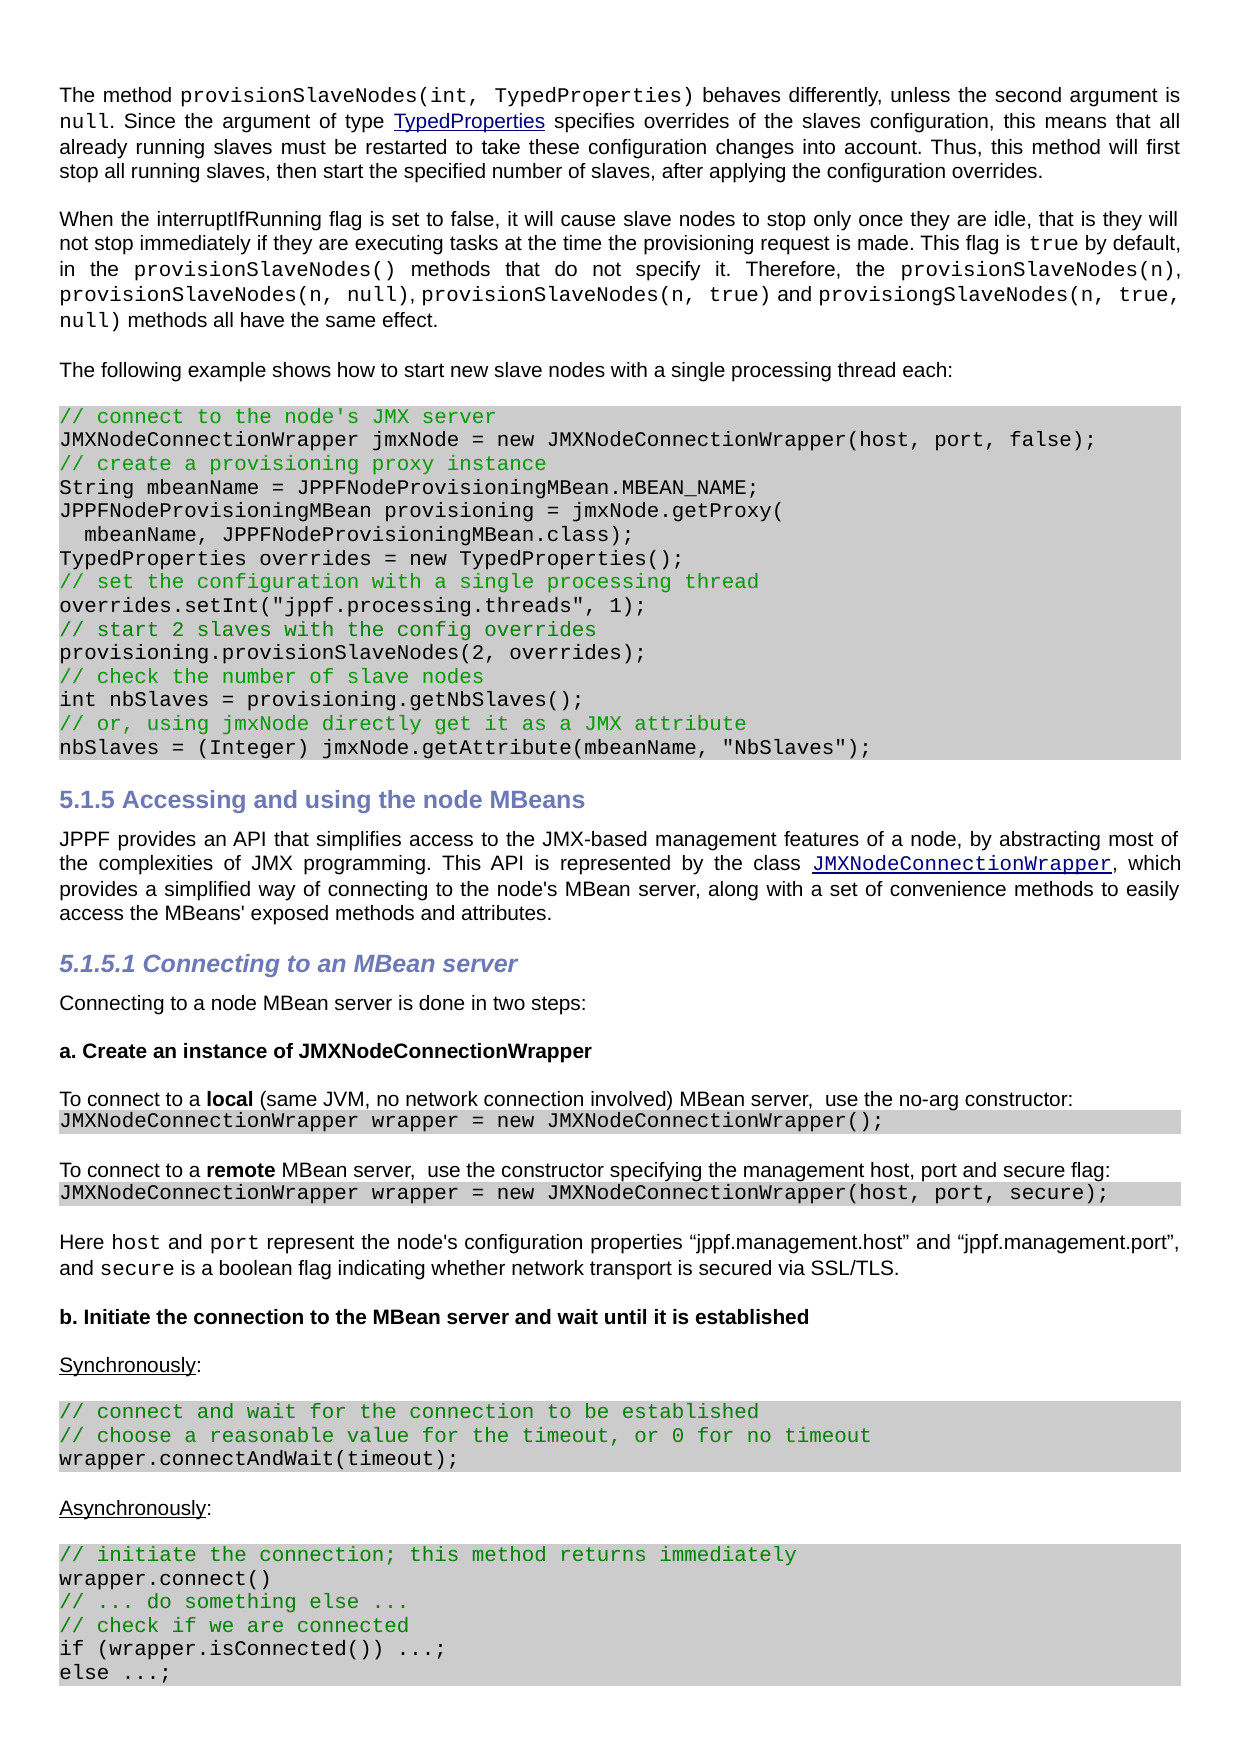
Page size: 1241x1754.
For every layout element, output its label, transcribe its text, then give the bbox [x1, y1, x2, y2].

text JMXNodeConnectionWrapper wrapper = new JMXNodeConnectionWrapper(); [59, 1110, 1181, 1134]
text if (wrapper.isConnected()) ...; [59, 1638, 1181, 1662]
text // check if we are connected [59, 1615, 1181, 1638]
text mbeanName, JPPFNodeProvisioningMBean.class); [59, 524, 1181, 548]
text // connect to the node's JMX server [59, 406, 1181, 429]
text The method provisionSlaveNodes(int, TypedProperties) behaves differently, unless the second argument is null. Since the argument of type TypedProperties specifies overrides of the slaves configuration, this means that all already running slaves must be restarted to take these configuration changes into account. Thus, this method will first stop all running slaves, then start the specified number of slaves, after applying the configuration overrides. [59, 83, 1181, 183]
text // check the number of slave nodes [59, 666, 1181, 689]
text wrapper.connectAndWait(timeout); [59, 1448, 1181, 1472]
text // create a provisioning proxy instance [59, 453, 1181, 477]
text JMXNodeConnectionWrapper jmxNode = new JMXNodeConnectionWrapper(host, port, false); [59, 429, 1181, 453]
text int nbSlaves = provisioning.getNbSlaves(); [59, 689, 1181, 713]
text // ... do something else ... [59, 1591, 1181, 1615]
text JMXNodeConnectionWrapper wrapper = new JMXNodeConnectionWrapper(host, port, secure); [59, 1182, 1181, 1206]
text When the interruptIfRunning flag is set to false, it will cause slave nodes to stop only once they are idle, that is they will not stop immediately if they are executing tasks at the time the provisioning request is made. This flag is true by default, in the provisionSlaveNodes() methods that do not specify it. Therefore, the provisionSlaveNodes(n), provisionSlaveNodes(n, null), provisionSlaveNodes(n, true) and provisiongSlaveNodes(n, true, null) methods all have the same effect. [59, 207, 1181, 334]
subtitle Connecting to an MBean server [59, 949, 1181, 978]
text To connect to a remote MBean server, use the constructor specifying the management host, port and secure flag: [59, 1158, 1181, 1182]
subtitle Accessing and using the node MBeans [59, 785, 1181, 814]
text // initiate the connection; this method returns immediately [59, 1544, 1181, 1567]
text // set the configuration with a single processing thread [59, 571, 1181, 595]
text Here host and port represent the node's configuration properties “jppf.management.host” and “jppf.management.port”, and secure is a boolean flag indicating whether network transport is secured via SSL/TLS. [59, 1229, 1181, 1281]
text // start 2 slaves with the config overrides [59, 618, 1181, 642]
text String mbeanName = JPPFNodeProvisioningMBean.MBEAN_NAME; [59, 477, 1181, 500]
text The following example shows how to start new slave nodes with a single processing thread each: [59, 358, 1181, 382]
text provisioning.provisionSlaveNodes(2, overrides); [59, 642, 1181, 666]
text JPPFNodeProvisioningMBean provisioning = jmxNode.getProxy( [59, 500, 1181, 524]
text else ...; [59, 1662, 1181, 1686]
text nbSlaves = (Integer) jmxNode.getAttribute(mbeanName, "NbSlaves"); [59, 737, 1181, 760]
text // or, using jmxNode directly get it as a JMX attribute [59, 713, 1181, 737]
text wrapper.connect() [59, 1567, 1181, 1591]
text // connect and wait for the connection to be established [59, 1401, 1181, 1425]
text To connect to a local (same JVM, no network connection involved) MBean server, use the no-arg constructor: [59, 1086, 1181, 1110]
text // choose a reasonable value for the timeout, or 0 for no timeout [59, 1425, 1181, 1448]
text Synchronously: [59, 1353, 1181, 1377]
text a. Create an instance of JMXNodeConnectionWrapper [59, 1038, 1181, 1062]
text JPPF provides an API that simplifies access to the JMX-based management features of a node, by abstracting most of the complexities of JMX programming. This API is represented by the class JMXNodeConnectionWrapper, which provides a simplified way of connecting to the node's MBean server, along with a set of convenience methods to easily access the MBeans' exposed methods and attributes. [59, 827, 1181, 924]
text overrides.setInt("jppf.processing.threads", 1); [59, 595, 1181, 618]
text b. Initiate the connection to the MBean server and wait until it is established [59, 1305, 1181, 1329]
text Connecting to a node MBean server is done in two steps: [59, 991, 1181, 1014]
text TypedProperties overrides = new TypedProperties(); [59, 548, 1181, 571]
text Asynchronously: [59, 1496, 1181, 1520]
